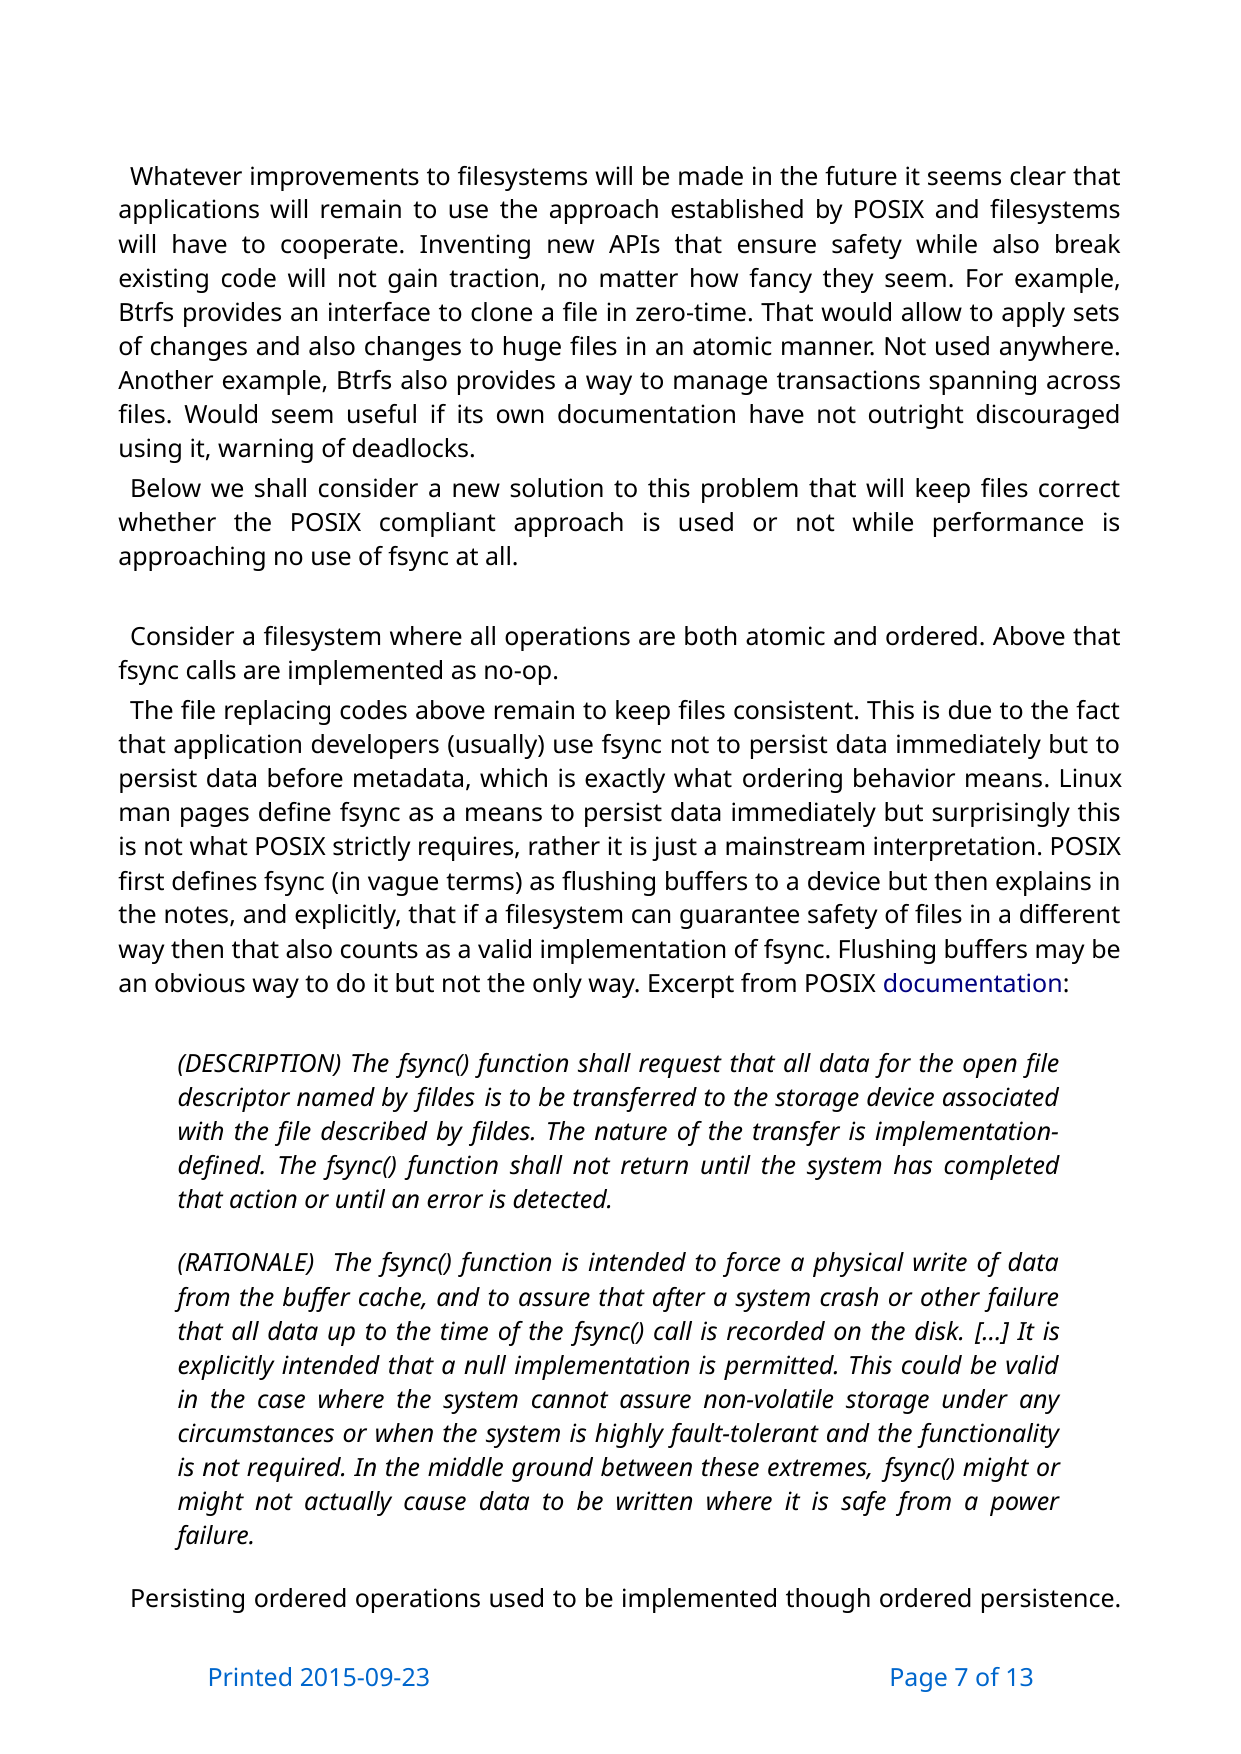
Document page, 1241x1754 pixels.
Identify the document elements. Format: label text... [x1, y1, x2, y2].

text The file replacing codes above remain to keep files consistent. This is due to the fact that application developers (usually) use fsync not to persist data immediately but to persist data before metadata, which is exactly what ordering behavior means. Linux man pages define fsync as a means to persist data immediately but surprisingly this is not what POSIX strictly requires, rather it is just a mainstream interpretation. POSIX first defines fsync (in vague terms) as flushing buffers to a device but then explains in the notes, and explicitly, that if a filesystem can guarantee safety of files in a different way then that also counts as a valid implementation of fsync. Flushing buffers may be an obvious way to do it but not the only way. Excerpt from POSIX documentation: [118, 693, 1122, 999]
text (RATIONALE) The fsync() function is intended to force a physical write of data from the buffer cache, and to assure that after a system crash or other failure that all data up to the time of the fsync() call is recorded on the disk. […] It is explicitly intended that a null implementation is permitted. This could be valid in the case where the system cannot assure non-volatile storage under any circumstances or when the system is highly fault-tolerant and the functionality is not required. In the middle ground between these extremes, fsync() might or might not actually cause data to be written where it is safe from a power failure. [177, 1245, 1063, 1552]
text Consider a filesystem where all operations are both atomic and ordered. Above that fsync calls are implemented as no-op. [118, 619, 1122, 687]
text (DESCRIPTION) The fsync() function shall request that all data for the open file descriptor named by fildes is to be transferred to the storage device associated with the file described by fildes. The nature of the transfer is implementation-defined. The fsync() function shall not return until the system has completed that action or until an error is detected. [177, 1045, 1063, 1216]
text Persisting ordered operations used to be implemented though ordered persistence. [118, 1581, 1122, 1615]
text Below we shall consider a new solution to this problem that will keep files correct whether the POSIX compliant approach is used or not while performance is approaching no use of fsync at all. [118, 471, 1122, 573]
text Whatever improvements to filesystems will be made in the future it seems clear that applications will remain to use the approach established by POSIX and filesystems will have to cooperate. Inventing new APIs that ensure safety while also break existing code will not gain traction, no matter how fancy they seem. For example, Btrfs provides an interface to clone a file in zero-time. That would allow to apply sets of changes and also changes to huge files in an atomic manner. Not used anywhere. Another example, Btrfs also provides a way to manage transactions spanning across files. Would seem useful if its own documentation have not outright discouraged using it, warning of deadlocks. [118, 158, 1122, 465]
